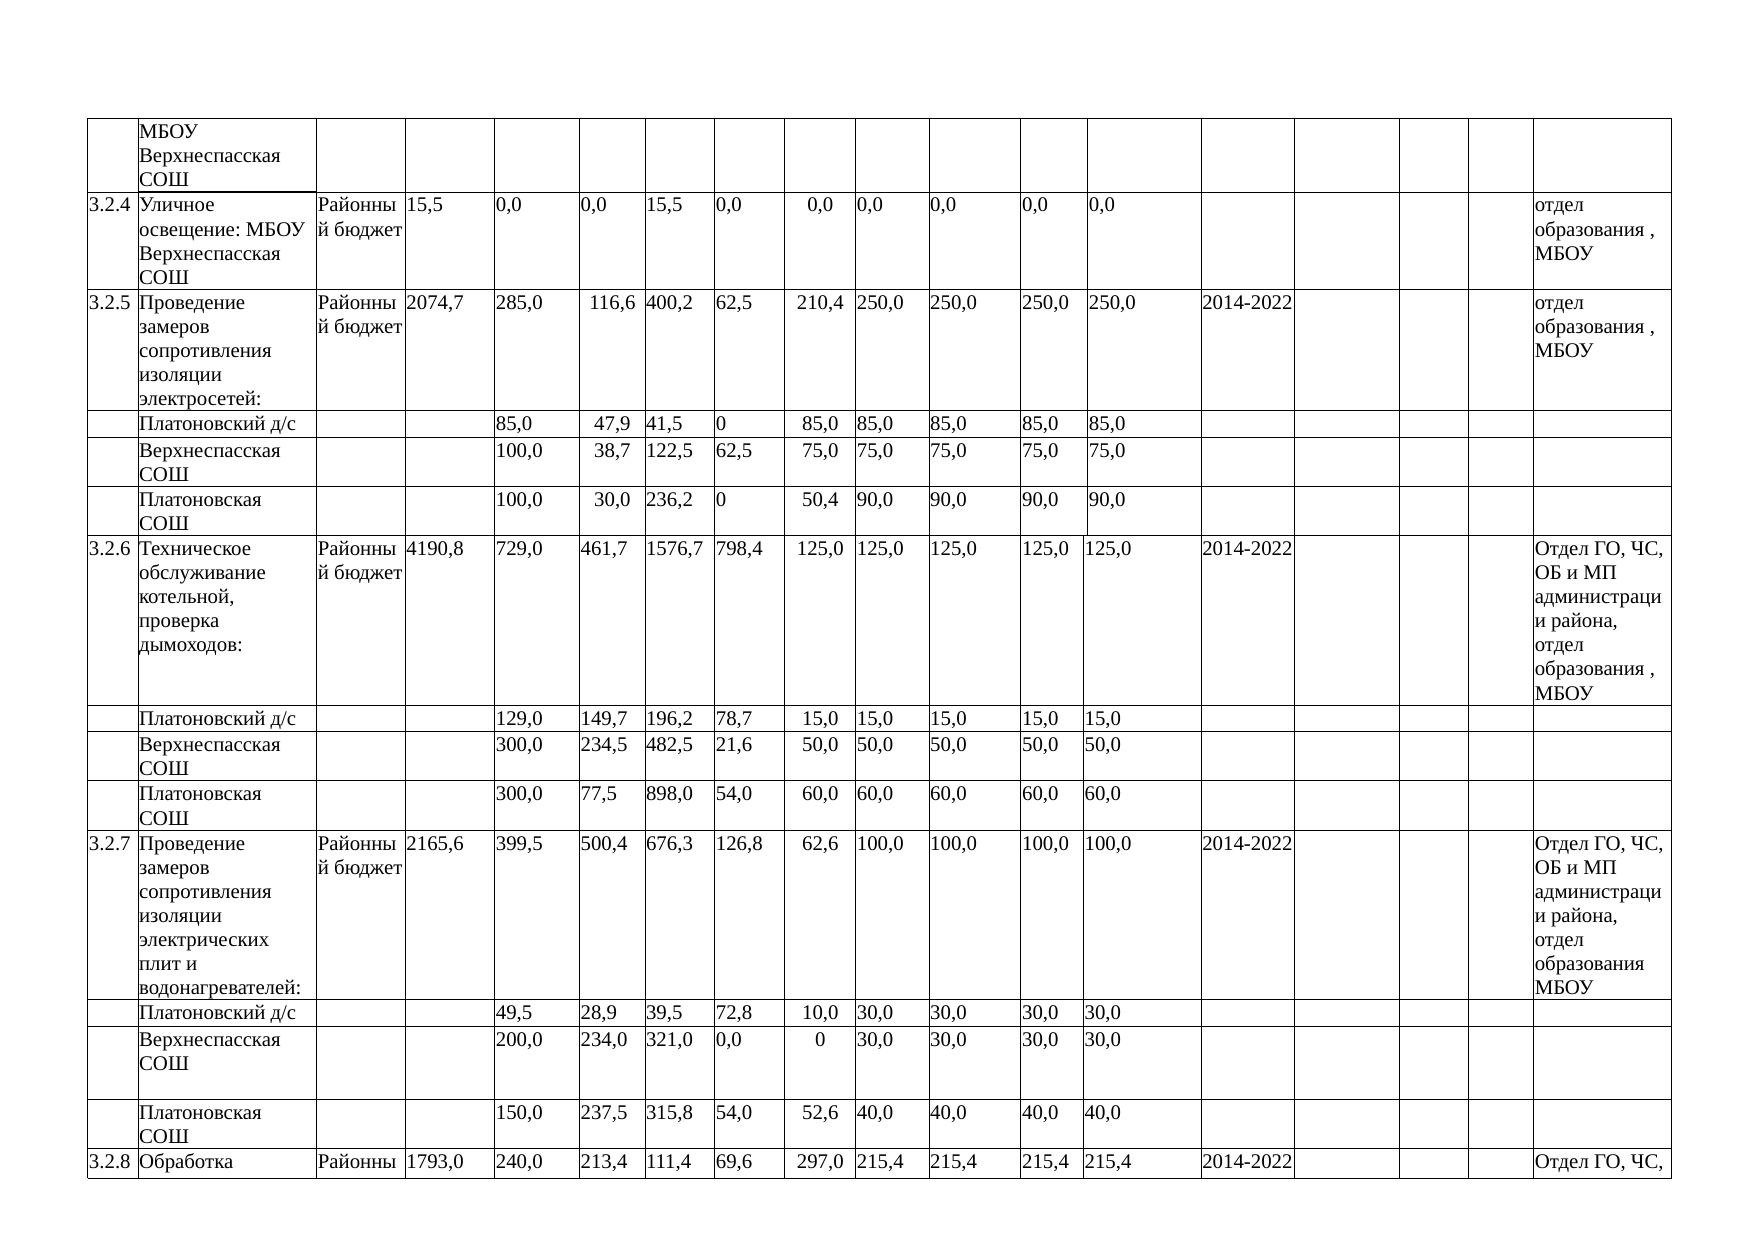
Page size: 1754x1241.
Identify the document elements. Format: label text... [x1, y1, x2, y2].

table_cell [75, 410, 87, 437]
table_cell 75,0 [785, 438, 855, 486]
table_cell [1400, 290, 1468, 410]
table_cell 0,0 [580, 193, 645, 289]
table_cell 40,0 [1021, 1100, 1083, 1148]
table_cell [1202, 411, 1294, 437]
table_cell [1469, 1000, 1533, 1026]
table_cell [75, 999, 87, 1026]
table_cell [1685, 705, 1691, 731]
table_cell [1400, 119, 1468, 191]
table_cell [1400, 438, 1468, 486]
table_cell [1295, 411, 1399, 437]
table_cell [1469, 487, 1533, 535]
table_cell [406, 487, 494, 535]
table_cell 15,0 [856, 706, 929, 731]
table_cell [317, 781, 405, 829]
table_cell [1295, 438, 1399, 486]
table_cell [1685, 191, 1691, 289]
table_cell 125,0 [785, 536, 855, 704]
table_cell [1672, 410, 1676, 437]
table_cell 50,4 [785, 487, 855, 535]
table_cell [1672, 705, 1676, 731]
table_cell [1400, 1100, 1468, 1148]
table_cell 3.2.5 [88, 290, 138, 410]
table_cell отдел образования , МБОУ [1534, 193, 1671, 289]
table_cell [317, 411, 405, 437]
table_cell [1676, 486, 1680, 535]
table_cell [1676, 191, 1680, 289]
table_cell 234,5 [580, 732, 645, 780]
table_cell Проведение замеров сопротивления изоляции электрических плит и водонагревателей: [139, 831, 316, 999]
table_cell [580, 119, 645, 191]
table_cell Обработка [139, 1149, 316, 1178]
table_cell 100,0 [1084, 831, 1201, 999]
table_cell 125,0 [856, 536, 929, 704]
table_cell [317, 732, 405, 780]
table_cell 30,0 [1021, 1027, 1083, 1099]
table_cell [1400, 706, 1468, 731]
table_cell 4190,8 [406, 536, 494, 704]
table_cell [75, 780, 87, 829]
table_cell Уличное освещение: МБОУ Верхнеспасская СОШ [139, 193, 316, 289]
table_cell 28,9 [580, 1000, 645, 1026]
table_cell 300,0 [495, 732, 579, 780]
table_cell 149,7 [580, 706, 645, 731]
table_cell 15,5 [646, 193, 714, 289]
table_cell [88, 1000, 138, 1026]
table_cell 3.2.8 [88, 1149, 138, 1178]
table_cell 240,0 [495, 1149, 579, 1178]
table_cell 40,0 [1084, 1100, 1201, 1148]
table_cell [1672, 1099, 1676, 1148]
table_cell Районный бюджет [317, 193, 405, 289]
table_cell [406, 706, 494, 731]
table_cell [88, 781, 138, 829]
table_cell [1672, 830, 1676, 999]
table_cell 15,0 [930, 706, 1020, 731]
table_cell 234,0 [580, 1027, 645, 1099]
table_cell 75,0 [1088, 438, 1201, 486]
table_cell 0,0 [715, 1027, 784, 1099]
table_cell 30,0 [930, 1000, 1020, 1026]
table_cell [1680, 705, 1684, 731]
table_cell [1680, 289, 1684, 410]
table_cell 250,0 [856, 290, 929, 410]
table_cell 0,0 [785, 193, 855, 289]
table_cell 30,0 [1084, 1027, 1201, 1099]
table_cell [1400, 1149, 1468, 1178]
table_cell 500,4 [580, 831, 645, 999]
table_cell 3.2.4 [88, 193, 138, 289]
table_cell 85,0 [495, 411, 579, 437]
table_cell [1469, 706, 1533, 731]
table_cell [1672, 486, 1676, 535]
table_cell Проведение замеров сопротивления изоляции электросетей: [139, 290, 316, 410]
table_cell [1534, 119, 1671, 191]
table_cell 62,6 [785, 831, 855, 999]
table_cell [1680, 118, 1684, 191]
table_cell 0,0 [1021, 193, 1087, 289]
table_cell 50,0 [930, 732, 1020, 780]
table_cell [1672, 999, 1676, 1026]
table_cell [1295, 1000, 1399, 1026]
table_cell [88, 732, 138, 780]
table_cell 2014-2022 [1202, 290, 1294, 410]
table_cell Районный бюджет [317, 536, 405, 704]
table_cell 461,7 [580, 536, 645, 704]
table_cell [75, 118, 87, 191]
table_cell Платоновская СОШ [139, 487, 316, 535]
table_cell [930, 119, 1020, 191]
table_cell [1295, 290, 1399, 410]
table_cell Верхнеспасская СОШ [139, 1027, 316, 1099]
table_cell [406, 1100, 494, 1148]
table_cell [75, 535, 87, 704]
table_cell 100,0 [856, 831, 929, 999]
table_cell [1469, 438, 1533, 486]
table_cell 300,0 [495, 781, 579, 829]
table_cell [1685, 1026, 1691, 1099]
table_cell 100,0 [930, 831, 1020, 999]
table_cell [1672, 1026, 1676, 1099]
table_cell 250,0 [1088, 290, 1201, 410]
table_cell [1680, 1099, 1684, 1148]
table_cell 85,0 [785, 411, 855, 437]
table_cell [1685, 437, 1691, 486]
table_cell [1685, 118, 1691, 191]
table_cell 111,4 [646, 1149, 714, 1178]
table_cell [88, 438, 138, 486]
table_cell [1672, 191, 1676, 289]
table_cell Техническое обслуживание котельной, проверка дымоходов: [139, 536, 316, 704]
table_cell [1685, 999, 1691, 1026]
table_cell 798,4 [715, 536, 784, 704]
table_cell [1685, 1099, 1691, 1148]
table_cell [1295, 536, 1399, 704]
table_cell [1680, 830, 1684, 999]
table_cell [1685, 410, 1691, 437]
table_cell Платоновский д/с [139, 706, 316, 731]
table_cell Верхнеспасская СОШ [139, 438, 316, 486]
table_cell [1676, 118, 1680, 191]
table_cell 729,0 [495, 536, 579, 704]
table_cell 196,2 [646, 706, 714, 731]
table_cell [1469, 732, 1533, 780]
table_cell 0,0 [1088, 193, 1201, 289]
table_cell 215,4 [856, 1149, 929, 1178]
table_cell [1400, 732, 1468, 780]
table_cell [1685, 731, 1691, 780]
table_cell 285,0 [495, 290, 579, 410]
table_cell [1534, 781, 1671, 829]
table_cell 90,0 [930, 487, 1020, 535]
table_cell 898,0 [646, 781, 714, 829]
table_cell [406, 1027, 494, 1099]
table_cell 215,4 [1084, 1149, 1201, 1178]
table_cell 30,0 [930, 1027, 1020, 1099]
table_cell 1793,0 [406, 1149, 494, 1178]
table_cell [1469, 781, 1533, 829]
table_cell Верхнеспасская СОШ [139, 732, 316, 780]
table_cell [1534, 1000, 1671, 1026]
table_cell 30,0 [856, 1027, 929, 1099]
table_cell 10,0 [785, 1000, 855, 1026]
table_cell 2165,6 [406, 831, 494, 999]
table_cell [1534, 487, 1671, 535]
table_cell [1295, 1100, 1399, 1148]
table_cell 85,0 [856, 411, 929, 437]
table_cell [317, 706, 405, 731]
table_cell 40,0 [930, 1100, 1020, 1148]
table_cell [75, 486, 87, 535]
table_cell 0,0 [715, 193, 784, 289]
table_cell 1576,7 [646, 536, 714, 704]
table_cell 72,8 [715, 1000, 784, 1026]
table_cell [1680, 410, 1684, 437]
table_cell [1469, 1149, 1533, 1178]
table_cell 125,0 [1084, 536, 1201, 704]
table_cell 77,5 [580, 781, 645, 829]
table_cell 215,4 [1021, 1149, 1083, 1178]
table_cell [317, 1000, 405, 1026]
table_cell 62,5 [715, 438, 784, 486]
table_cell 50,0 [785, 732, 855, 780]
table_cell 0 [785, 1027, 855, 1099]
table_cell 15,0 [1021, 706, 1083, 731]
table_cell [1400, 781, 1468, 829]
table_cell [1685, 289, 1691, 410]
table_cell [1672, 535, 1676, 704]
table_cell 399,5 [495, 831, 579, 999]
table_cell 15,0 [785, 706, 855, 731]
table_cell 50,0 [1021, 732, 1083, 780]
table_cell 40,0 [856, 1100, 929, 1148]
table_cell [1469, 193, 1533, 289]
table_cell [1400, 1000, 1468, 1026]
table_cell 482,5 [646, 732, 714, 780]
table_cell 69,6 [715, 1149, 784, 1178]
table_cell 15,5 [406, 193, 494, 289]
table_cell [1400, 1027, 1468, 1099]
table_cell 250,0 [1021, 290, 1087, 410]
table_cell 62,5 [715, 290, 784, 410]
table_cell [1685, 535, 1691, 704]
table_cell 250,0 [930, 290, 1020, 410]
table_cell 2014-2022 [1202, 831, 1294, 999]
table_cell [1685, 780, 1691, 829]
table_cell 38,7 [580, 438, 645, 486]
table_cell 39,5 [646, 1000, 714, 1026]
table_cell [1202, 487, 1294, 535]
table_cell 52,6 [785, 1100, 855, 1148]
table_cell 213,4 [580, 1149, 645, 1178]
table_cell 2074,7 [406, 290, 494, 410]
table_cell [1021, 119, 1087, 191]
table_cell [1680, 999, 1684, 1026]
table_cell [75, 731, 87, 780]
table_cell [1534, 732, 1671, 780]
table_cell [1295, 1027, 1399, 1099]
table_cell МБОУ Верхнеспасская СОШ [139, 119, 316, 191]
table_cell 30,0 [1021, 1000, 1083, 1026]
table_cell [1685, 486, 1691, 535]
table_cell 50,0 [856, 732, 929, 780]
table_cell [1400, 193, 1468, 289]
table_cell Районны [317, 1149, 405, 1178]
table_cell 2014-2022 [1202, 1149, 1294, 1178]
table_cell [1672, 437, 1676, 486]
table_cell 297,0 [785, 1149, 855, 1178]
table_cell [1534, 1027, 1671, 1099]
table_cell отдел образования , МБОУ [1534, 290, 1671, 410]
table_cell 3.2.7 [88, 831, 138, 999]
table_cell [1400, 536, 1468, 704]
table_cell 315,8 [646, 1100, 714, 1148]
table_cell [1295, 487, 1399, 535]
table_cell 0,0 [930, 193, 1020, 289]
table_cell 0 [715, 411, 784, 437]
table_cell 126,8 [715, 831, 784, 999]
table_cell 129,0 [495, 706, 579, 731]
table_cell 60,0 [856, 781, 929, 829]
table_cell [1680, 1148, 1684, 1178]
table_cell [1672, 118, 1676, 191]
table_cell [1680, 780, 1684, 829]
table_cell [1469, 831, 1533, 999]
table_cell [75, 705, 87, 731]
table_cell [1680, 1026, 1684, 1099]
table_cell Платоновский д/с [139, 411, 316, 437]
table_cell 100,0 [495, 438, 579, 486]
table_cell [406, 411, 494, 437]
table_cell [1400, 487, 1468, 535]
table_cell [1400, 831, 1468, 999]
table_cell 30,0 [856, 1000, 929, 1026]
table_cell [406, 781, 494, 829]
table_cell 75,0 [930, 438, 1020, 486]
table_cell [406, 438, 494, 486]
table_cell [785, 119, 855, 191]
table_cell 60,0 [930, 781, 1020, 829]
table_cell Платоновская СОШ [139, 781, 316, 829]
table_cell 47,9 [580, 411, 645, 437]
table_cell [646, 119, 714, 191]
table_cell [1295, 732, 1399, 780]
table_cell 321,0 [646, 1027, 714, 1099]
table_cell [75, 1099, 87, 1148]
table_cell 100,0 [495, 487, 579, 535]
table_cell [1676, 705, 1680, 731]
table_cell [1676, 289, 1680, 410]
table_cell [1469, 290, 1533, 410]
table_cell [1295, 1149, 1399, 1178]
table_cell [1676, 1148, 1680, 1178]
table_cell Районный бюджет [317, 831, 405, 999]
table_cell [1295, 119, 1399, 191]
table_cell [1088, 119, 1201, 191]
table_cell [1676, 410, 1680, 437]
table_cell 60,0 [1084, 781, 1201, 829]
table_cell 237,5 [580, 1100, 645, 1148]
table_cell 122,5 [646, 438, 714, 486]
table_cell 15,0 [1084, 706, 1201, 731]
table_cell 30,0 [580, 487, 645, 535]
table_cell [75, 830, 87, 999]
table_cell [317, 1100, 405, 1148]
table_cell [1202, 1027, 1294, 1099]
table_cell [1680, 731, 1684, 780]
table_cell [1469, 536, 1533, 704]
table_cell [75, 437, 87, 486]
table_cell [88, 1027, 138, 1099]
table_cell [1534, 438, 1671, 486]
table_cell 41,5 [646, 411, 714, 437]
table_cell 78,7 [715, 706, 784, 731]
table_cell Отдел ГО, ЧС, [1534, 1149, 1671, 1178]
table_cell 60,0 [785, 781, 855, 829]
table_cell 60,0 [1021, 781, 1083, 829]
table_cell [856, 119, 929, 191]
table_cell [1469, 119, 1533, 191]
table_cell [1680, 486, 1684, 535]
table_cell [88, 119, 138, 191]
table_cell 54,0 [715, 781, 784, 829]
table_cell 75,0 [856, 438, 929, 486]
table_cell [1685, 1148, 1691, 1178]
table_cell [1202, 1000, 1294, 1026]
table_cell [88, 487, 138, 535]
table_cell [1202, 1100, 1294, 1148]
table_cell [1672, 731, 1676, 780]
table_cell [317, 438, 405, 486]
table_cell [1202, 781, 1294, 829]
table_cell 200,0 [495, 1027, 579, 1099]
table_cell [1676, 830, 1680, 999]
table_cell [75, 1148, 87, 1178]
table_cell [1680, 535, 1684, 704]
table_cell 676,3 [646, 831, 714, 999]
table_cell 85,0 [1021, 411, 1087, 437]
table_cell [1676, 535, 1680, 704]
table_cell [1685, 830, 1691, 999]
table_cell [1676, 1099, 1680, 1148]
table_cell [88, 706, 138, 731]
table_cell [1534, 1100, 1671, 1148]
table_cell [715, 119, 784, 191]
table_cell 100,0 [1021, 831, 1083, 999]
table_cell [88, 411, 138, 437]
table_cell Районный бюджет [317, 290, 405, 410]
table_cell [1676, 999, 1680, 1026]
table_cell [1202, 732, 1294, 780]
table_cell [1676, 437, 1680, 486]
table_cell [406, 119, 494, 191]
table_cell [495, 119, 579, 191]
table_cell [1202, 193, 1294, 289]
table_cell [1676, 780, 1680, 829]
table_cell 30,0 [1084, 1000, 1201, 1026]
table_cell 54,0 [715, 1100, 784, 1148]
table_cell Отдел ГО, ЧС, ОБ и МП администрации района, отдел образования ,МБОУ [1534, 536, 1671, 704]
table_cell 236,2 [646, 487, 714, 535]
table_cell 125,0 [1021, 536, 1083, 704]
table_cell 3.2.6 [88, 536, 138, 704]
table_cell Платоновская СОШ [139, 1100, 316, 1148]
table_cell [1672, 1148, 1676, 1178]
table_cell [1534, 411, 1671, 437]
table_cell 75,0 [1021, 438, 1087, 486]
table_cell [1202, 706, 1294, 731]
table_cell 90,0 [1021, 487, 1087, 535]
table_cell 125,0 [930, 536, 1020, 704]
table_cell 400,2 [646, 290, 714, 410]
table_cell [75, 289, 87, 410]
table_cell [406, 1000, 494, 1026]
table_cell [75, 1026, 87, 1099]
table_cell [317, 487, 405, 535]
table_cell [1676, 731, 1680, 780]
table_cell [1295, 193, 1399, 289]
table_cell 85,0 [930, 411, 1020, 437]
table_cell 90,0 [1088, 487, 1201, 535]
table_cell 0,0 [495, 193, 579, 289]
table_cell [1680, 191, 1684, 289]
table_cell [1672, 289, 1676, 410]
table_cell 50,0 [1084, 732, 1201, 780]
table_cell 150,0 [495, 1100, 579, 1148]
table_cell [1400, 411, 1468, 437]
table_cell [1672, 780, 1676, 829]
table_cell 116,6 [580, 290, 645, 410]
table_cell [317, 1027, 405, 1099]
table_cell [1469, 411, 1533, 437]
table_cell [88, 1100, 138, 1148]
table_cell [1202, 119, 1294, 191]
table_cell [317, 119, 405, 191]
table_cell 210,4 [785, 290, 855, 410]
table_cell [406, 732, 494, 780]
table_cell [1295, 781, 1399, 829]
table_cell [1469, 1027, 1533, 1099]
table_cell Отдел ГО, ЧС, ОБ и МП администрации района, отдел образования МБОУ [1534, 831, 1671, 999]
table_cell [75, 191, 87, 289]
table_cell [1295, 831, 1399, 999]
table_cell [1202, 438, 1294, 486]
table_cell 90,0 [856, 487, 929, 535]
table_cell [1676, 1026, 1680, 1099]
table_cell [1534, 706, 1671, 731]
table_cell Платоновский д/с [139, 1000, 316, 1026]
table_cell [1469, 1100, 1533, 1148]
table_cell [1295, 706, 1399, 731]
table_cell 85,0 [1088, 411, 1201, 437]
table_cell 0 [715, 487, 784, 535]
table_cell 215,4 [930, 1149, 1020, 1178]
table_cell 21,6 [715, 732, 784, 780]
table_cell 49,5 [495, 1000, 579, 1026]
table_cell 2014-2022 [1202, 536, 1294, 704]
table_cell [1680, 437, 1684, 486]
table_cell 0,0 [856, 193, 929, 289]
